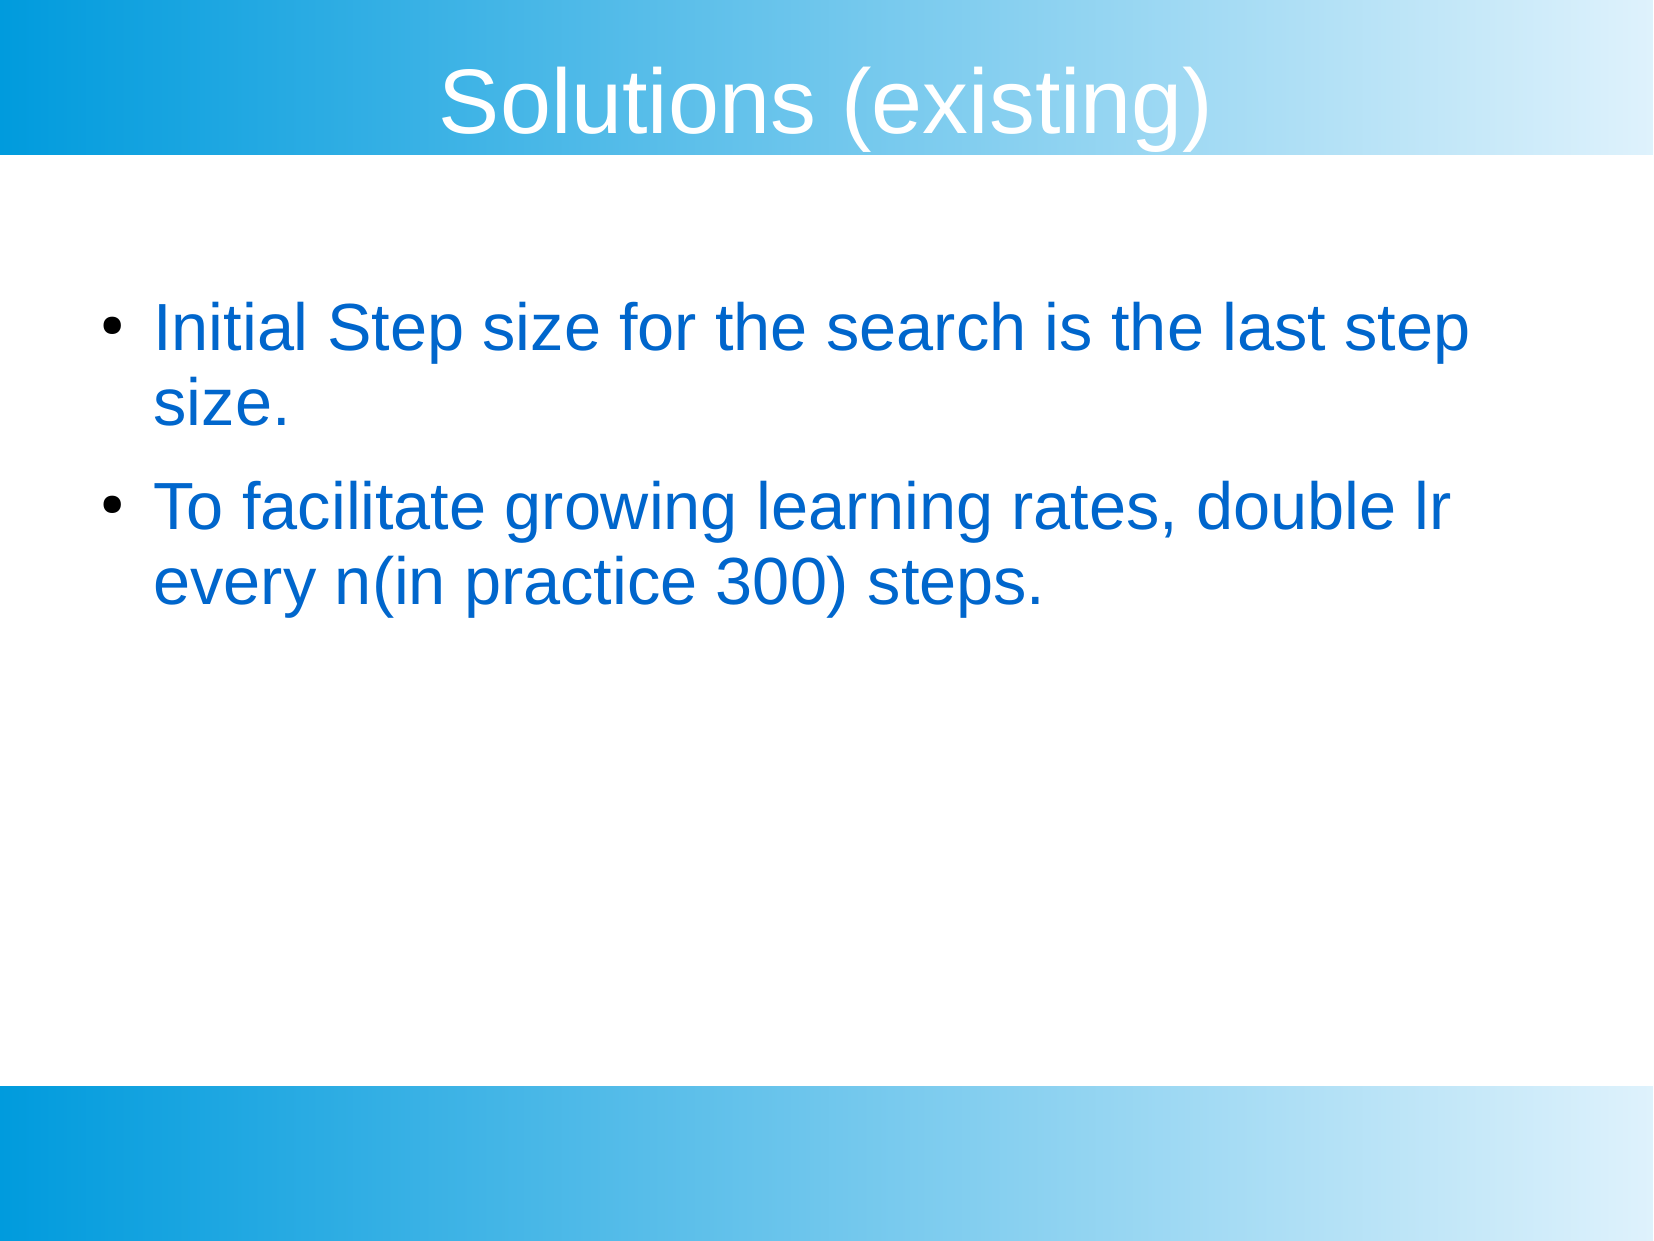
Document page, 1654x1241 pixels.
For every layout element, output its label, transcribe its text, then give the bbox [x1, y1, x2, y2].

title Solutions (existing) [82, 49, 1571, 155]
list Initial Step size for the search is the last step size. To facilitate growing learning rates, double lr every n(in practice 300) steps. [82, 290, 1571, 1010]
